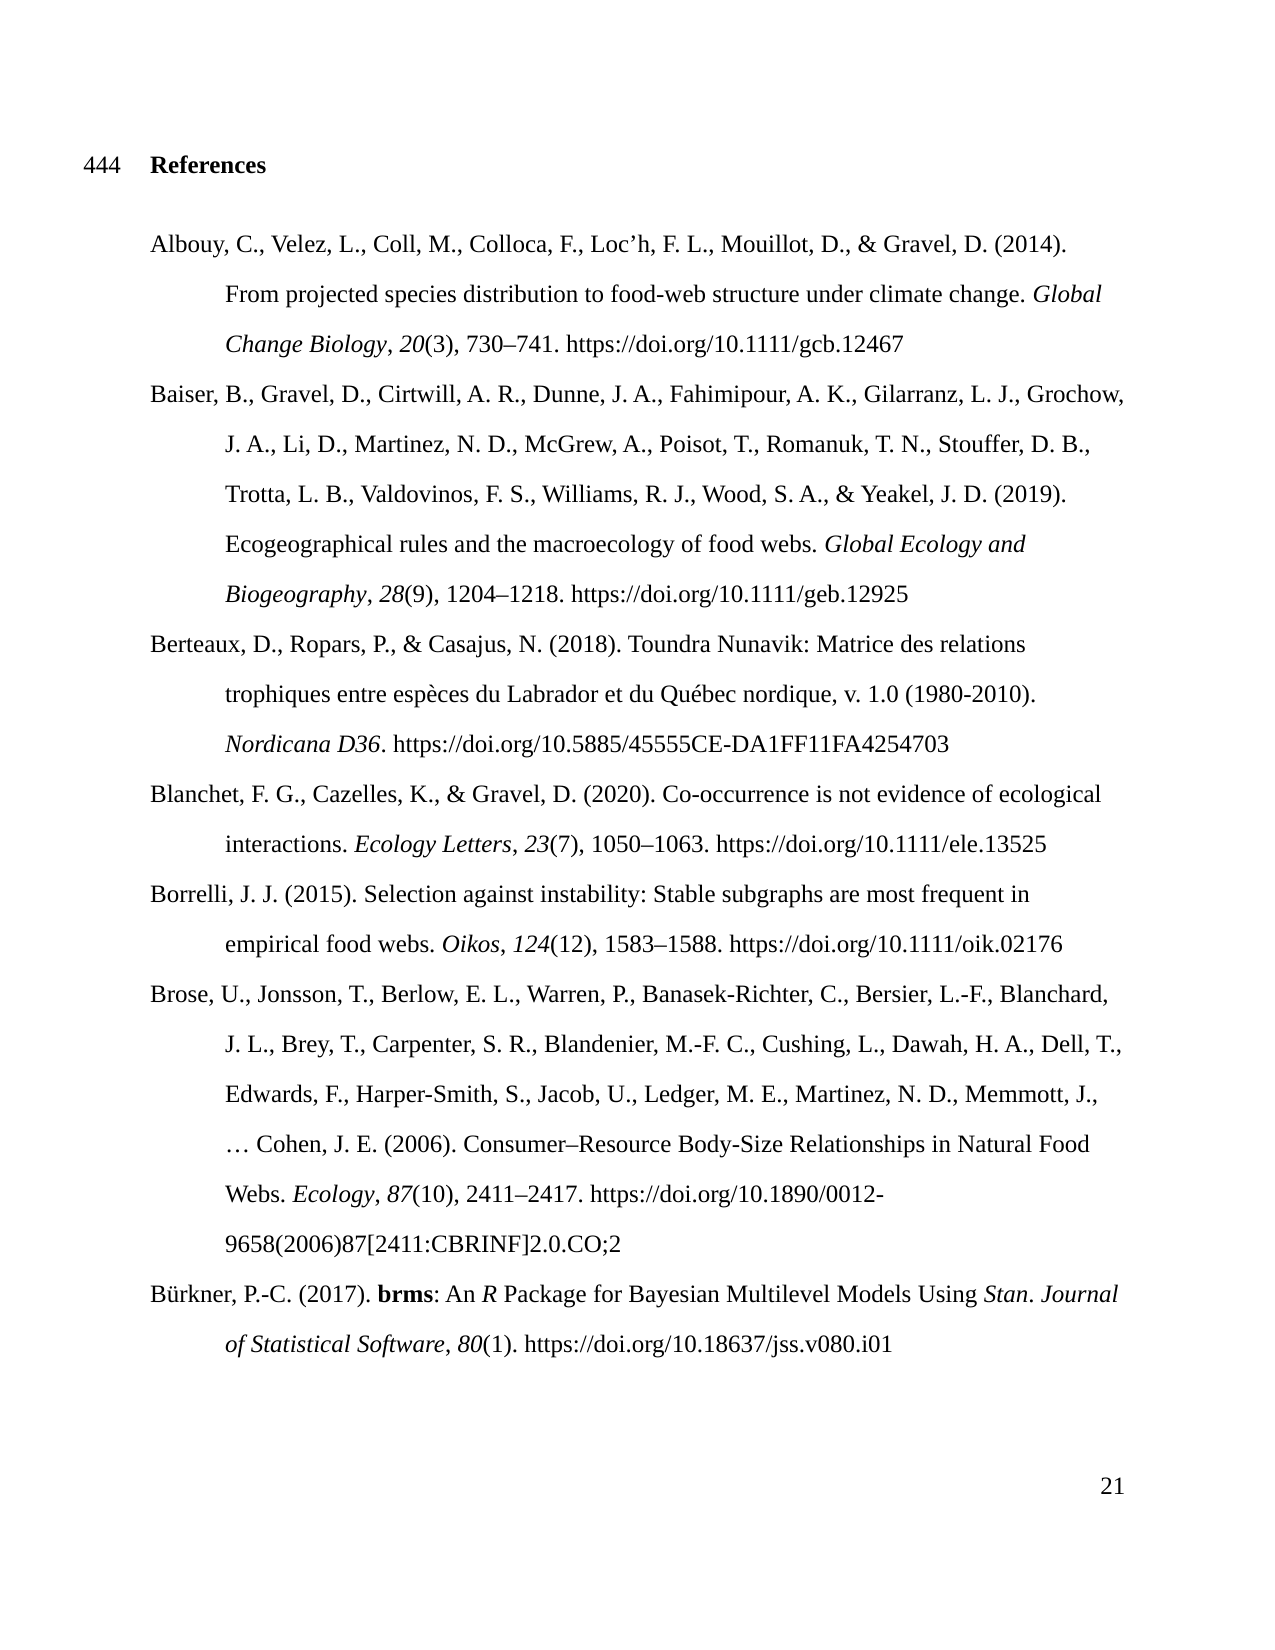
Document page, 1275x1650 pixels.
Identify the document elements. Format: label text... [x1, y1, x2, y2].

text Berteaux, D., Ropars, P., & Casajus, N. (2018). Toundra Nunavik: Matrice des relations trophiques entre espèces du Labrador et du Québec nordique, v. 1.0 (1980-2010). Nordicana D36. https://doi.org/10.5885/45555CE-DA1FF11FA4254703 [150, 607, 1125, 757]
text Albouy, C., Velez, L., Coll, M., Colloca, F., Loc’h, F. L., Mouillot, D., & Gravel, D. (2014). From projected species distribution to food-web structure under climate change. Global Change Biology, 20(3), 730–741. https://doi.org/10.1111/gcb.12467 [150, 207, 1125, 357]
text Bürkner, P.-C. (2017). brms: An R Package for Bayesian Multilevel Models Using Stan. Journal of Statistical Software, 80(1). https://doi.org/10.18637/jss.v080.i01 [150, 1257, 1125, 1357]
text Baiser, B., Gravel, D., Cirtwill, A. R., Dunne, J. A., Fahimipour, A. K., Gilarranz, L. J., Grochow, J. A., Li, D., Martinez, N. D., McGrew, A., Poisot, T., Romanuk, T. N., Stouffer, D. B., Trotta, L. B., Valdovinos, F. S., Williams, R. J., Wood, S. A., & Yeakel, J. D. (2019). Ecogeographical rules and the macroecology of food webs. Global Ecology and Biogeography, 28(9), 1204–1218. https://doi.org/10.1111/geb.12925 [150, 357, 1125, 607]
text Borrelli, J. J. (2015). Selection against instability: Stable subgraphs are most frequent in empirical food webs. Oikos, 124(12), 1583–1588. https://doi.org/10.1111/oik.02176 [150, 857, 1125, 957]
text References [150, 150, 1125, 179]
text Brose, U., Jonsson, T., Berlow, E. L., Warren, P., Banasek-Richter, C., Bersier, L.-F., Blanchard, J. L., Brey, T., Carpenter, S. R., Blandenier, M.-F. C., Cushing, L., Dawah, H. A., Dell, T., Edwards, F., Harper-Smith, S., Jacob, U., Ledger, M. E., Martinez, N. D., Memmott, J., … Cohen, J. E. (2006). Consumer–Resource Body-Size Relationships in Natural Food Webs. Ecology, 87(10), 2411–2417. https://doi.org/10.1890/0012-9658(2006)87[2411:CBRINF]2.0.CO;2 [150, 957, 1125, 1257]
text Blanchet, F. G., Cazelles, K., & Gravel, D. (2020). Co-occurrence is not evidence of ecological interactions. Ecology Letters, 23(7), 1050–1063. https://doi.org/10.1111/ele.13525 [150, 757, 1125, 857]
